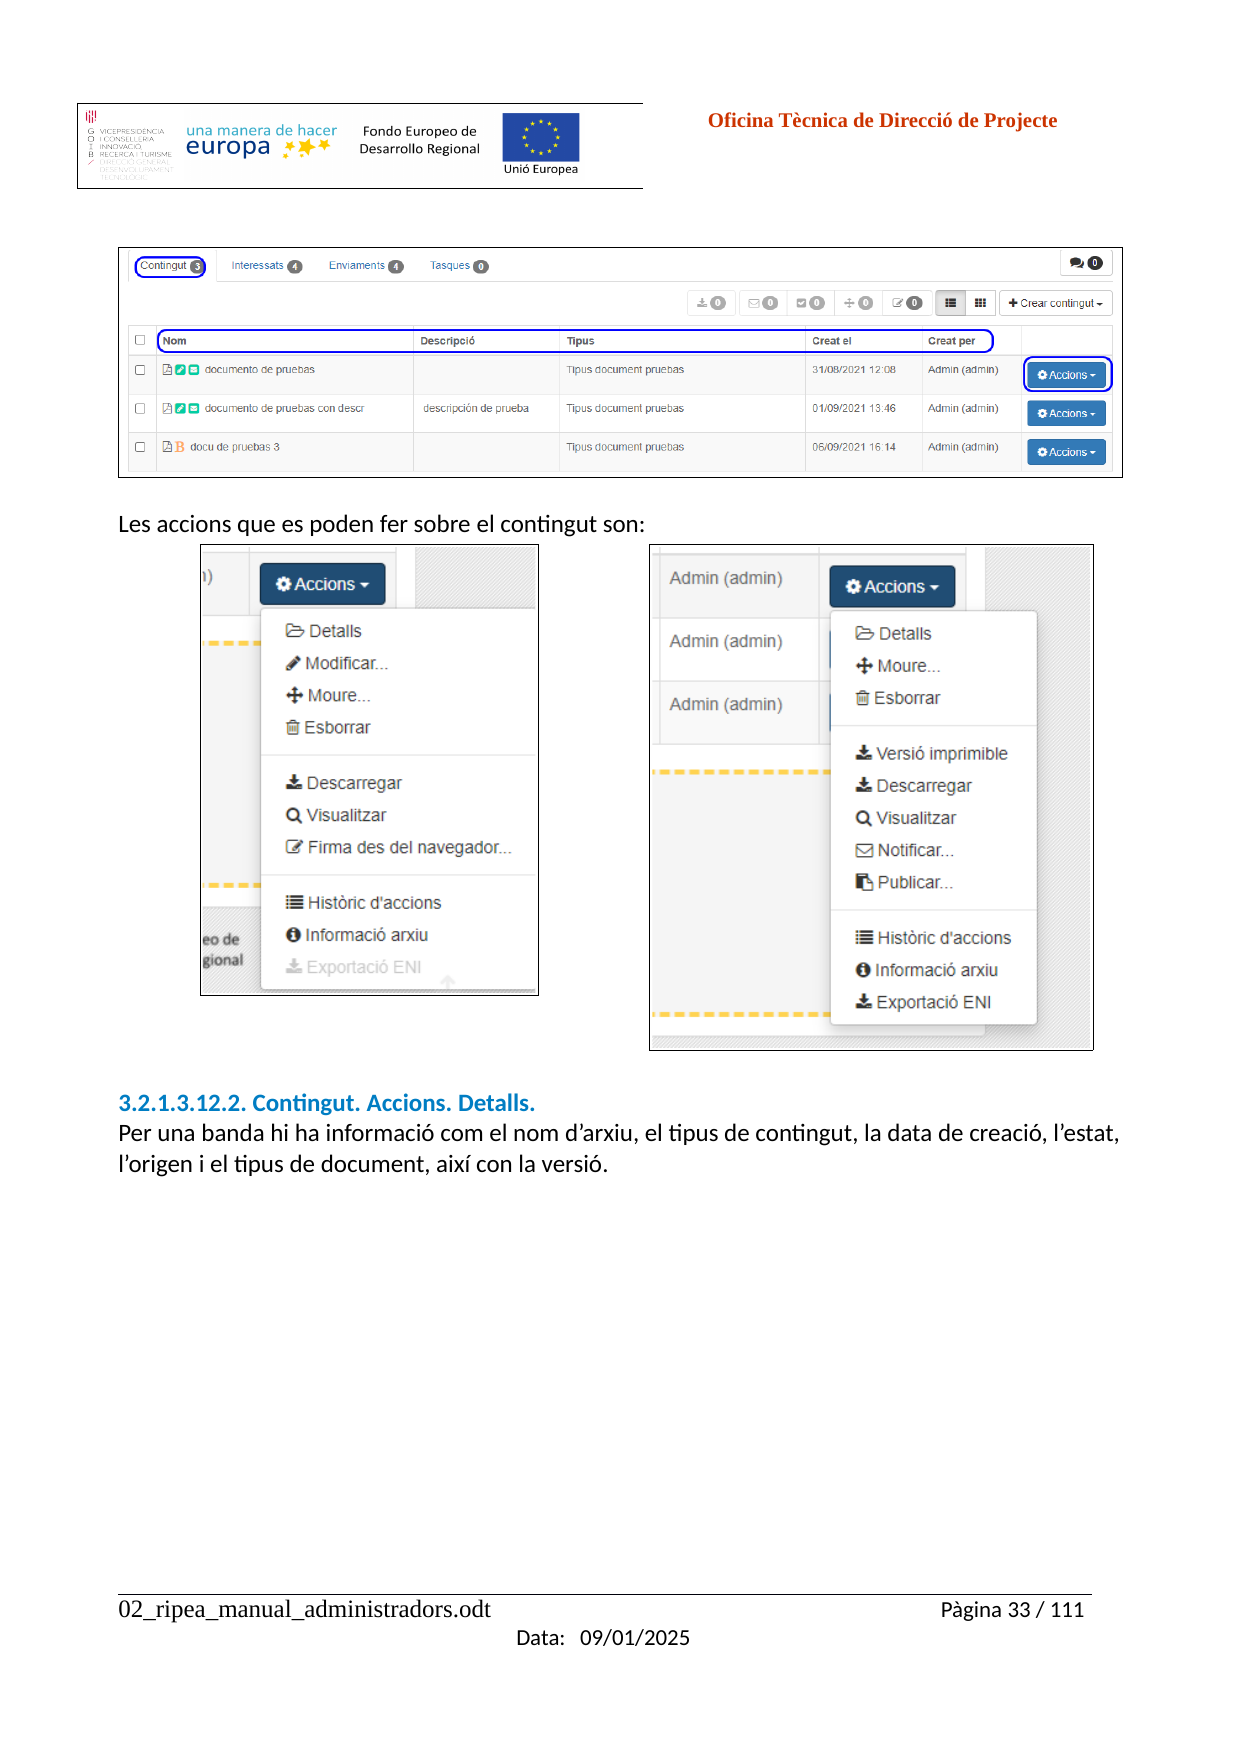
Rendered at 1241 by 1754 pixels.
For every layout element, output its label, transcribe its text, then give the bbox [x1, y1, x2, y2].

table_header [620, 539, 1122, 1056]
text Per una banda hi ha informació com el nom d’arxiu, el tipus de contingut, la data de creació, l’estat, l’origen i el tipus de document, així con la versió. [118, 1117, 1122, 1178]
subtitle 3.2.1.3.12.2. Contingut. Accions. Detalls. [118, 1087, 1122, 1117]
picture [202, 547, 536, 993]
table_header [118, 539, 620, 1056]
picture [652, 547, 1090, 1048]
picture [184, 108, 585, 182]
picture [82, 108, 178, 182]
text Les accions que es poden fer sobre el contingut son: [118, 508, 1122, 538]
picture [121, 250, 1119, 475]
